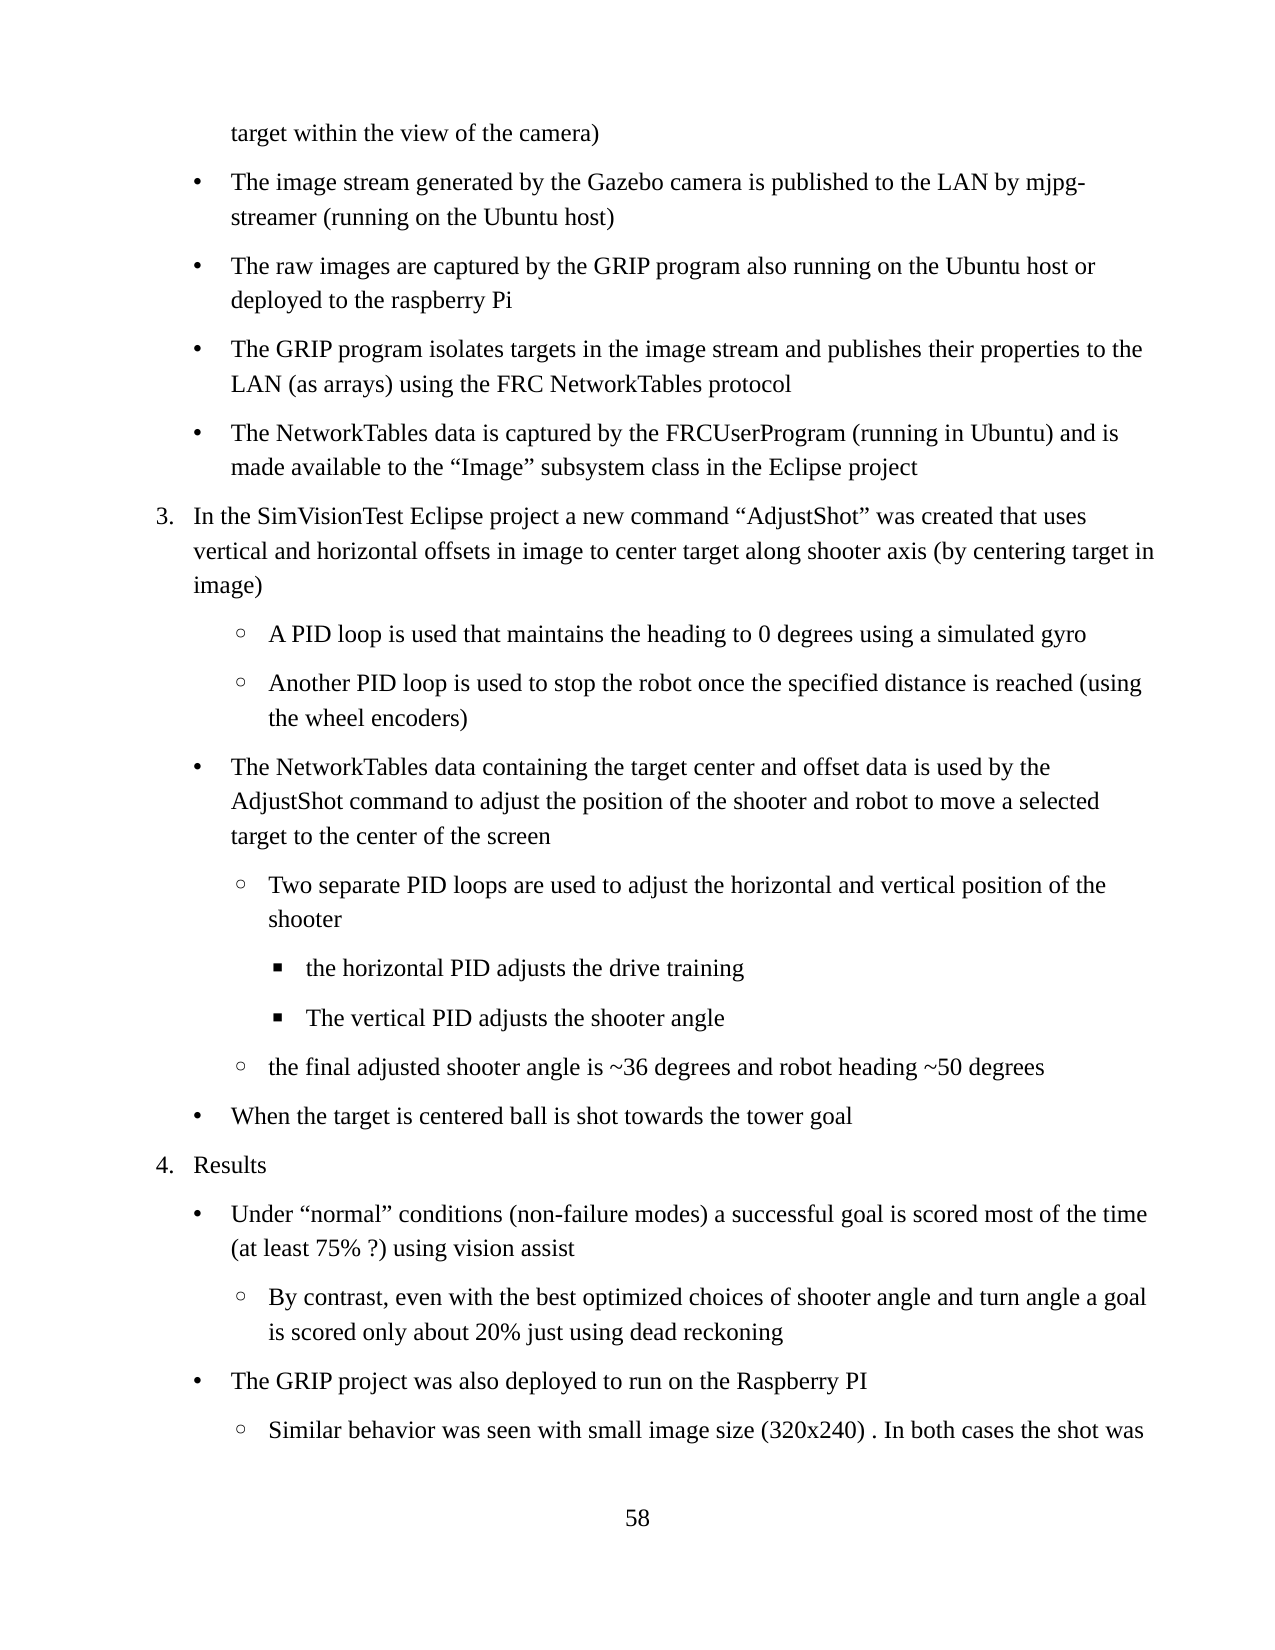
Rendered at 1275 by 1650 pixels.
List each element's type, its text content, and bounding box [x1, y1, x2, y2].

list Under “normal” conditions (non-failure modes) a successful goal is scored most of the time (at least 75% ?) using vision assist [193, 1199, 1157, 1262]
list target within the view of the camera) [193, 118, 1157, 147]
list The GRIP project was also deployed to run on the Raspberry PI [193, 1366, 1157, 1395]
list Results [156, 1150, 1157, 1178]
list The image stream generated by the Gazebo camera is published to the LAN by mjpg-streamer (running on the Ubuntu host) [193, 167, 1157, 230]
list When the target is centered ball is shot towards the tower goal [193, 1101, 1157, 1129]
list Similar behavior was seen with small image size (320x240) . In both cases the shot was [231, 1415, 1157, 1444]
list The NetworkTables data is captured by the FRCUserProgram (running in Ubuntu) and is made available to the “Image” subsystem class in the Eclipse project [193, 418, 1157, 481]
list Two separate PID loops are used to adjust the horizontal and vertical position of the shooter [231, 870, 1157, 933]
list the final adjusted shooter angle is ~36 degrees and robot heading ~50 degrees [231, 1052, 1157, 1080]
list The GRIP program isolates targets in the image stream and publishes their properties to the LAN (as arrays) using the FRC NetworkTables protocol [193, 334, 1157, 397]
list The NetworkTables data containing the target center and offset data is used by the AdjustShot command to adjust the position of the shooter and robot to move a selected target to the center of the screen [193, 752, 1157, 850]
list By contrast, even with the best optimized choices of shooter angle and turn angle a goal is scored only about 20% just using dead reckoning [231, 1282, 1157, 1346]
list the horizontal PID adjusts the drive training [268, 953, 1157, 982]
list Another PID loop is used to stop the robot once the specified distance is reached (using the wheel encoders) [231, 668, 1157, 732]
list In the SimVisionTest Eclipse project a new command “AdjustShot” was created that uses vertical and horizontal offsets in image to center target along shooter axis (by centering target in image) [156, 501, 1157, 599]
list The vertical PID adjusts the shooter angle [268, 1003, 1157, 1031]
list The raw images are captured by the GRIP program also running on the Ubuntu host or deployed to the raspberry Pi [193, 251, 1157, 314]
list A PID loop is used that maintains the heading to 0 degrees using a simulated gyro [231, 619, 1157, 648]
